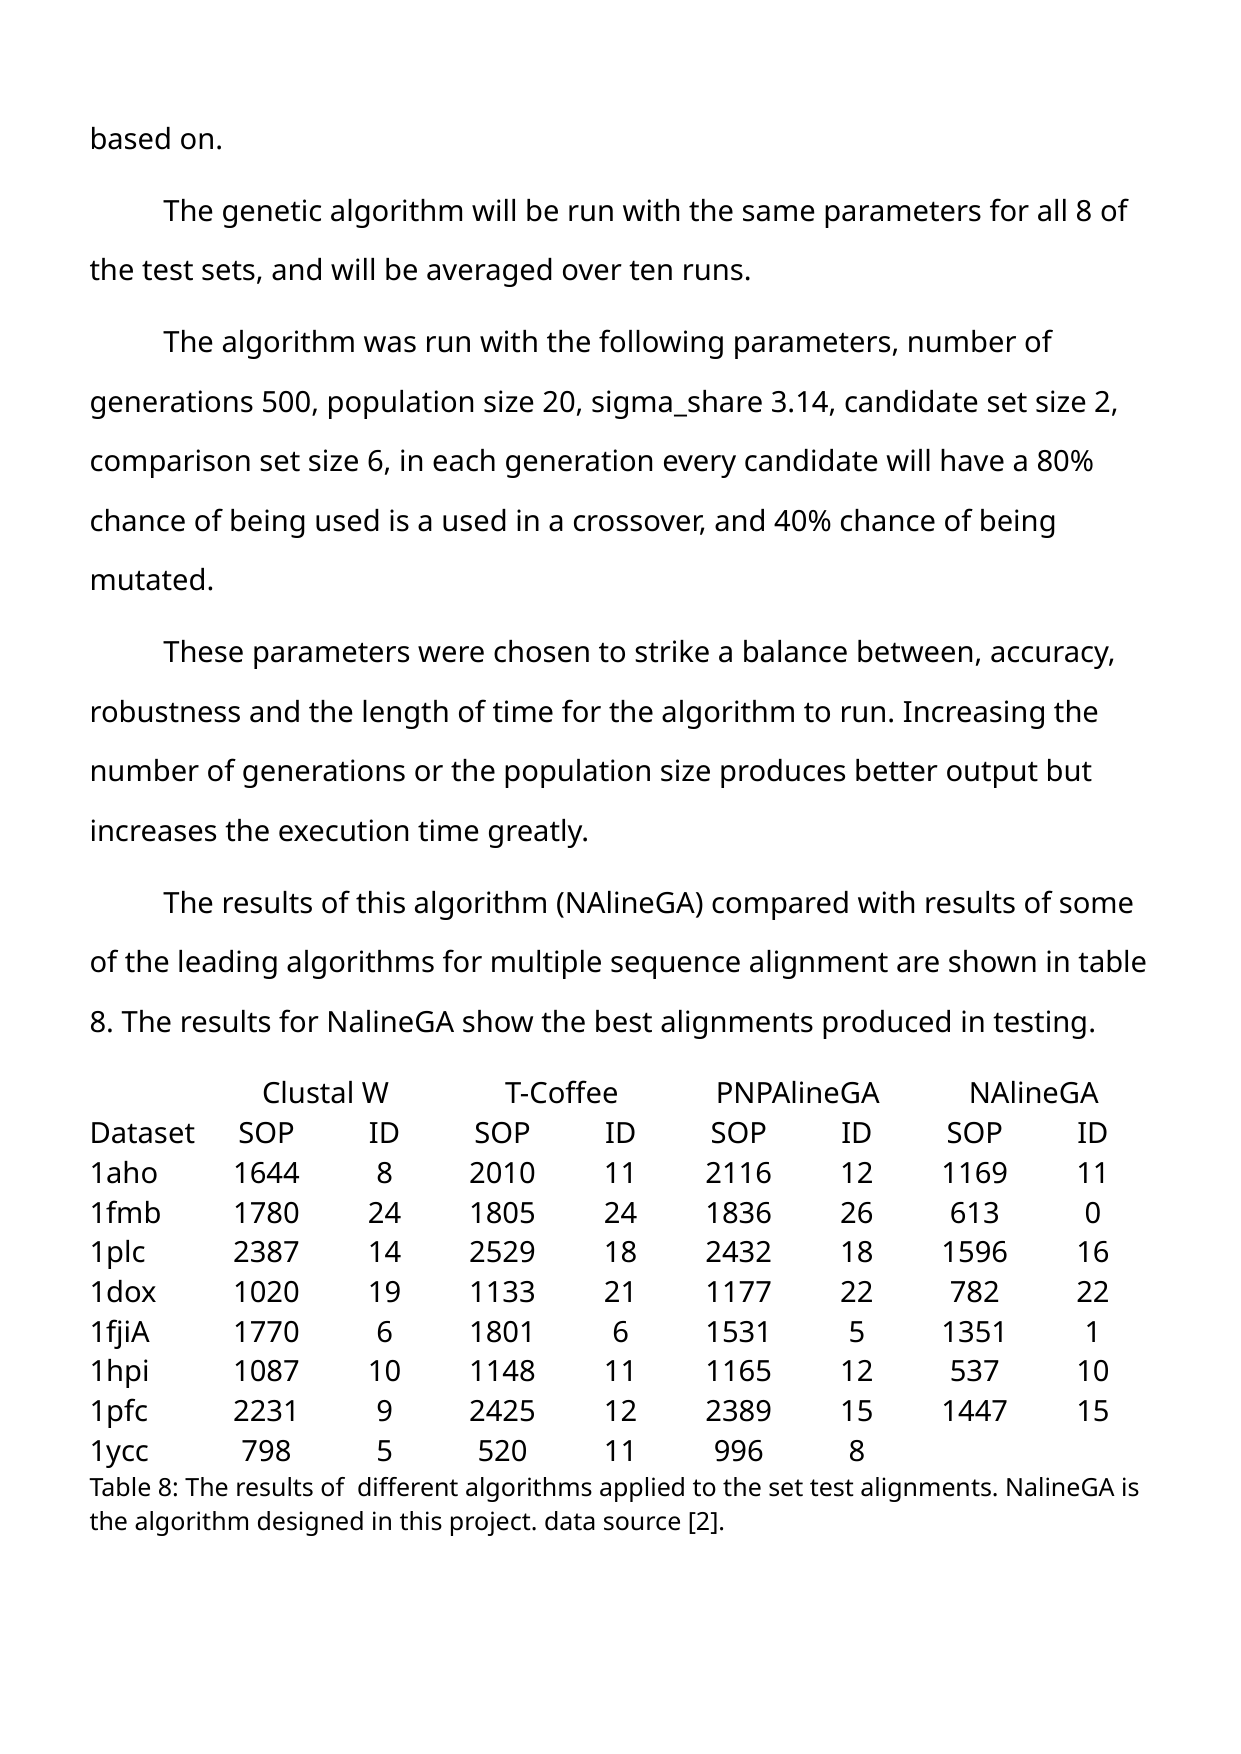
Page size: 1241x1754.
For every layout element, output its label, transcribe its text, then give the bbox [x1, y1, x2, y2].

table_cell 6 [561, 1311, 679, 1351]
table_cell 2116 [680, 1152, 797, 1192]
table_cell 1351 [916, 1311, 1033, 1351]
table_cell 15 [1034, 1390, 1152, 1430]
table_cell SOP [207, 1113, 325, 1152]
table_cell 9 [325, 1390, 443, 1430]
table_cell 1087 [207, 1351, 325, 1390]
table_cell 1plc [89, 1232, 207, 1271]
table_cell 11 [561, 1351, 679, 1390]
table_cell SOP [680, 1113, 797, 1152]
table_cell [916, 1430, 1033, 1470]
table_cell 11 [561, 1430, 679, 1470]
table_cell 5 [798, 1311, 916, 1351]
table_cell 22 [1034, 1271, 1152, 1311]
table_cell 1fmb [89, 1192, 207, 1232]
table_header Dataset [89, 1073, 207, 1152]
table_cell 1836 [680, 1192, 797, 1232]
table_cell 8 [798, 1430, 916, 1470]
table_cell 1644 [207, 1152, 325, 1192]
table_cell 12 [798, 1152, 916, 1192]
table_cell 1ycc [89, 1430, 207, 1470]
table_cell 1020 [207, 1271, 325, 1311]
table_cell 1596 [916, 1232, 1033, 1271]
table_cell 1169 [916, 1152, 1033, 1192]
table_cell 11 [561, 1152, 679, 1192]
table_cell 12 [798, 1351, 916, 1390]
table_cell 1148 [443, 1351, 561, 1390]
table_cell 782 [916, 1271, 1033, 1311]
table_cell 19 [325, 1271, 443, 1311]
table_cell ID [561, 1113, 679, 1152]
table_header T-Coffee [443, 1073, 679, 1112]
table_cell 613 [916, 1192, 1033, 1232]
text The genetic algorithm will be run with the same parameters for all 8 of the test sets, and will be averaged over ten runs. [89, 190, 1152, 289]
table_cell 537 [916, 1351, 1033, 1390]
table_cell 24 [325, 1192, 443, 1232]
table_cell 1801 [443, 1311, 561, 1351]
text These parameters were chosen to strike a balance between, accuracy, robustness and the length of time for the algorithm to run. Increasing the number of generations or the population size produces better output but increases the execution time greatly. [89, 631, 1152, 849]
table_cell 5 [325, 1430, 443, 1470]
table_cell 2010 [443, 1152, 561, 1192]
table_cell 1177 [680, 1271, 797, 1311]
table_cell 1hpi [89, 1351, 207, 1390]
table_cell 1165 [680, 1351, 797, 1390]
table_cell 1805 [443, 1192, 561, 1232]
table_cell 26 [798, 1192, 916, 1232]
table_header Clustal W [207, 1073, 443, 1112]
table_cell 798 [207, 1430, 325, 1470]
table_cell 24 [561, 1192, 679, 1232]
table_cell 2389 [680, 1390, 797, 1430]
table_cell SOP [916, 1113, 1033, 1152]
table_cell ID [798, 1113, 916, 1152]
table_cell 18 [561, 1232, 679, 1271]
table_cell 1770 [207, 1311, 325, 1351]
table_cell SOP [443, 1113, 561, 1152]
table_cell 11 [1034, 1152, 1152, 1192]
text based on. [89, 118, 1152, 158]
table_cell 2425 [443, 1390, 561, 1430]
table_cell 520 [443, 1430, 561, 1470]
table_cell 2529 [443, 1232, 561, 1271]
table_cell 1 [1034, 1311, 1152, 1351]
table_cell 1447 [916, 1390, 1033, 1430]
table_cell 1780 [207, 1192, 325, 1232]
table_cell 1133 [443, 1271, 561, 1311]
text The algorithm was run with the following parameters, number of generations 500, population size 20, sigma_share 3.14, candidate set size 2, comparison set size 6, in each generation every candidate will have a 80% chance of being used is a used in a crossover, and 40% chance of being mutated. [89, 322, 1152, 599]
table_cell Table 8: The results of different algorithms applied to the set test alignments. NalineGA is the algorithm designed in this project. data source [2]. [89, 1470, 1152, 1538]
table_cell 1aho [89, 1152, 207, 1192]
table_cell 1531 [680, 1311, 797, 1351]
table_cell [1034, 1430, 1152, 1470]
table_cell 1pfc [89, 1390, 207, 1430]
text The results of this algorithm (NAlineGA) compared with results of some of the leading algorithms for multiple sequence alignment are shown in table 8. The results for NalineGA show the best alignments produced in testing. [89, 882, 1152, 1041]
table_header NAlineGA [916, 1073, 1152, 1112]
table_cell 6 [325, 1311, 443, 1351]
table_cell 12 [561, 1390, 679, 1430]
table_cell 1dox [89, 1271, 207, 1311]
table_cell 0 [1034, 1192, 1152, 1232]
table_cell 15 [798, 1390, 916, 1430]
table_cell 14 [325, 1232, 443, 1271]
table_cell 22 [798, 1271, 916, 1311]
table_cell 2432 [680, 1232, 797, 1271]
table_cell 1fjiA [89, 1311, 207, 1351]
table_cell 10 [325, 1351, 443, 1390]
table_cell 8 [325, 1152, 443, 1192]
table_cell 2387 [207, 1232, 325, 1271]
table_cell ID [325, 1113, 443, 1152]
table_cell 18 [798, 1232, 916, 1271]
table_cell 16 [1034, 1232, 1152, 1271]
table_cell 21 [561, 1271, 679, 1311]
table_header PNPAlineGA [680, 1073, 916, 1112]
table_cell 2231 [207, 1390, 325, 1430]
table_cell 10 [1034, 1351, 1152, 1390]
table_cell ID [1034, 1113, 1152, 1152]
table_cell 996 [680, 1430, 797, 1470]
